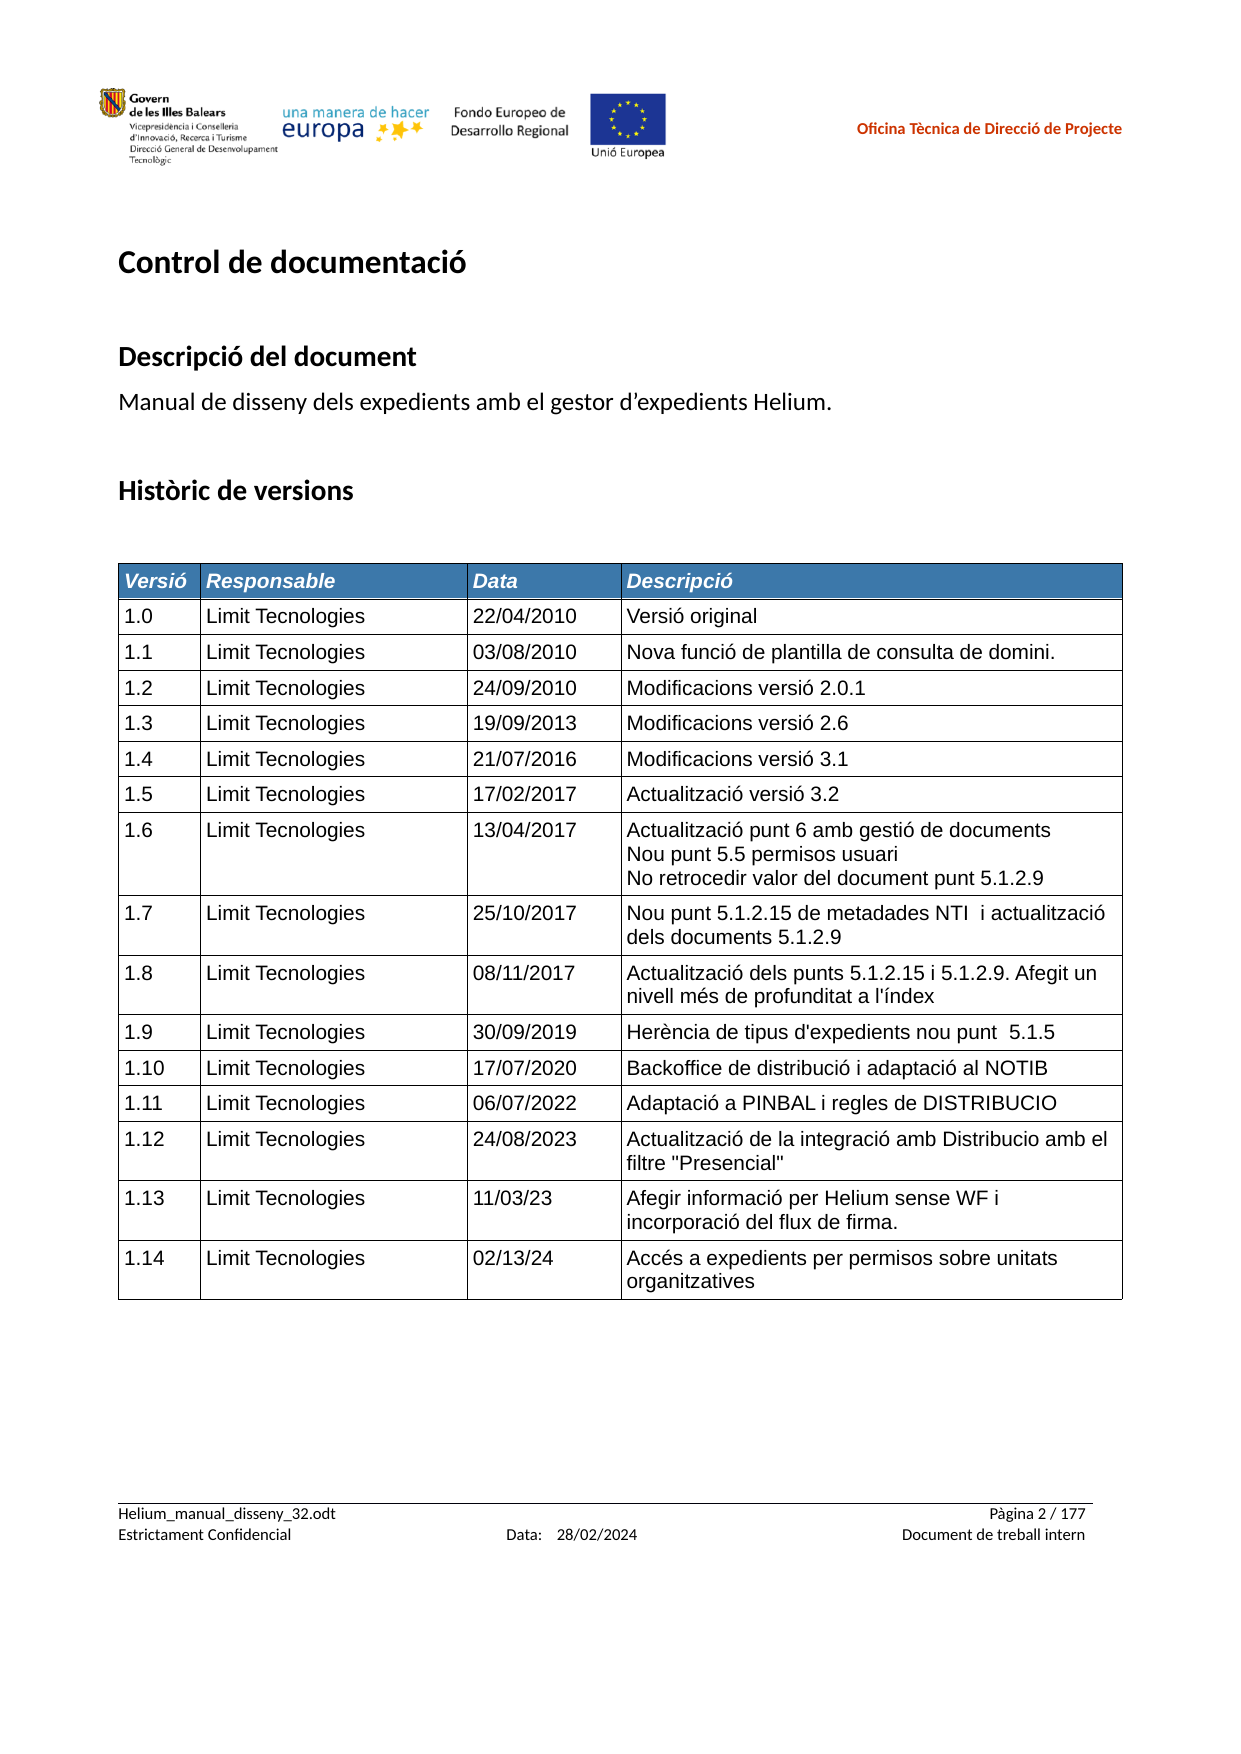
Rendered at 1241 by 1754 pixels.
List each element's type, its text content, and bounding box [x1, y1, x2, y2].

table_header Responsable [201, 564, 467, 598]
text Control de documentació [118, 241, 1122, 282]
table_cell Backoffice de distribució i adaptació al NOTIB [622, 1051, 1122, 1085]
table_cell 1.0 [119, 600, 200, 634]
table_cell Limit Tecnologies [201, 813, 467, 895]
table_cell 17/02/2017 [468, 777, 621, 812]
table_cell 22/04/2010 [468, 600, 621, 634]
table_cell Nou punt 5.1.2.15 de metadades NTI i actualització dels documents 5.1.2.9 [622, 896, 1122, 954]
table_cell 1.11 [119, 1086, 200, 1121]
table_cell Limit Tecnologies [201, 706, 467, 741]
picture [99, 87, 668, 166]
table_cell Limit Tecnologies [201, 896, 467, 954]
text Històric de versions [118, 472, 1122, 507]
table_cell 1.13 [119, 1181, 200, 1239]
table_cell Limit Tecnologies [201, 1181, 467, 1239]
table_cell 1.10 [119, 1051, 200, 1085]
table_cell 25/10/2017 [468, 896, 621, 954]
table_cell Actualització punt 6 amb gestió de documents Nou punt 5.5 permisos usuari No retrocedir valor del document punt 5.1.2.9 [622, 813, 1122, 895]
table_cell 1.3 [119, 706, 200, 741]
table_cell Afegir informació per Helium sense WF i incorporació del flux de firma. [622, 1181, 1122, 1239]
table_cell 06/07/2022 [468, 1086, 621, 1121]
table_cell Actualització dels punts 5.1.2.15 i 5.1.2.9. Afegit un nivell més de profunditat a l'índex [622, 956, 1122, 1014]
table_cell 03/08/2010 [468, 635, 621, 669]
table_cell Versió original [622, 600, 1122, 634]
table_cell 1.1 [119, 635, 200, 669]
table_cell Limit Tecnologies [201, 1241, 467, 1299]
table_cell Limit Tecnologies [201, 1086, 467, 1121]
table_cell Limit Tecnologies [201, 742, 467, 776]
table_cell 1.12 [119, 1122, 200, 1180]
table_cell Limit Tecnologies [201, 671, 467, 705]
table_cell Adaptació a PINBAL i regles de DISTRIBUCIO [622, 1086, 1122, 1121]
table_cell 19/09/2013 [468, 706, 621, 741]
table_cell 1.5 [119, 777, 200, 812]
table_cell 1.7 [119, 896, 200, 954]
table_cell 1.2 [119, 671, 200, 705]
table_cell Accés a expedients per permisos sobre unitats organitzatives [622, 1241, 1122, 1299]
table_cell 24/08/2023 [468, 1122, 621, 1180]
table_cell 1.8 [119, 956, 200, 1014]
table_cell Limit Tecnologies [201, 1015, 467, 1049]
table_cell 21/07/2016 [468, 742, 621, 776]
table_cell 1.4 [119, 742, 200, 776]
table_cell Limit Tecnologies [201, 956, 467, 1014]
table_cell 13/02/24 [468, 1241, 621, 1299]
table_cell Modificacions versió 3.1 [622, 742, 1122, 776]
table_cell 17/07/2020 [468, 1051, 621, 1085]
text Manual de disseny dels expedients amb el gestor d’expedients Helium. [118, 386, 1122, 416]
table_cell Modificacions versió 2.0.1 [622, 671, 1122, 705]
table_header Versió [119, 564, 200, 598]
table_cell 1.14 [119, 1241, 200, 1299]
table_cell 03/11/23 [468, 1181, 621, 1239]
table_cell Herència de tipus d'expedients nou punt 5.1.5 [622, 1015, 1122, 1049]
table_cell 13/04/2017 [468, 813, 621, 895]
table_cell Actualització de la integració amb Distribucio amb el filtre "Presencial" [622, 1122, 1122, 1180]
table_cell Limit Tecnologies [201, 1051, 467, 1085]
text Descripció del document [118, 338, 1122, 373]
table_cell 30/09/2019 [468, 1015, 621, 1049]
table_cell Limit Tecnologies [201, 1122, 467, 1180]
table_cell Actualització versió 3.2 [622, 777, 1122, 812]
table_header Data [468, 564, 621, 598]
table_cell 08/11/2017 [468, 956, 621, 1014]
table_cell Limit Tecnologies [201, 600, 467, 634]
table_cell Limit Tecnologies [201, 635, 467, 669]
table_cell 1.9 [119, 1015, 200, 1049]
table_cell Limit Tecnologies [201, 777, 467, 812]
table_header Descripció [622, 564, 1122, 598]
table_cell Nova funció de plantilla de consulta de domini. [622, 635, 1122, 669]
table_cell 1.6 [119, 813, 200, 895]
table_cell 24/09/2010 [468, 671, 621, 705]
table_cell Modificacions versió 2.6 [622, 706, 1122, 741]
